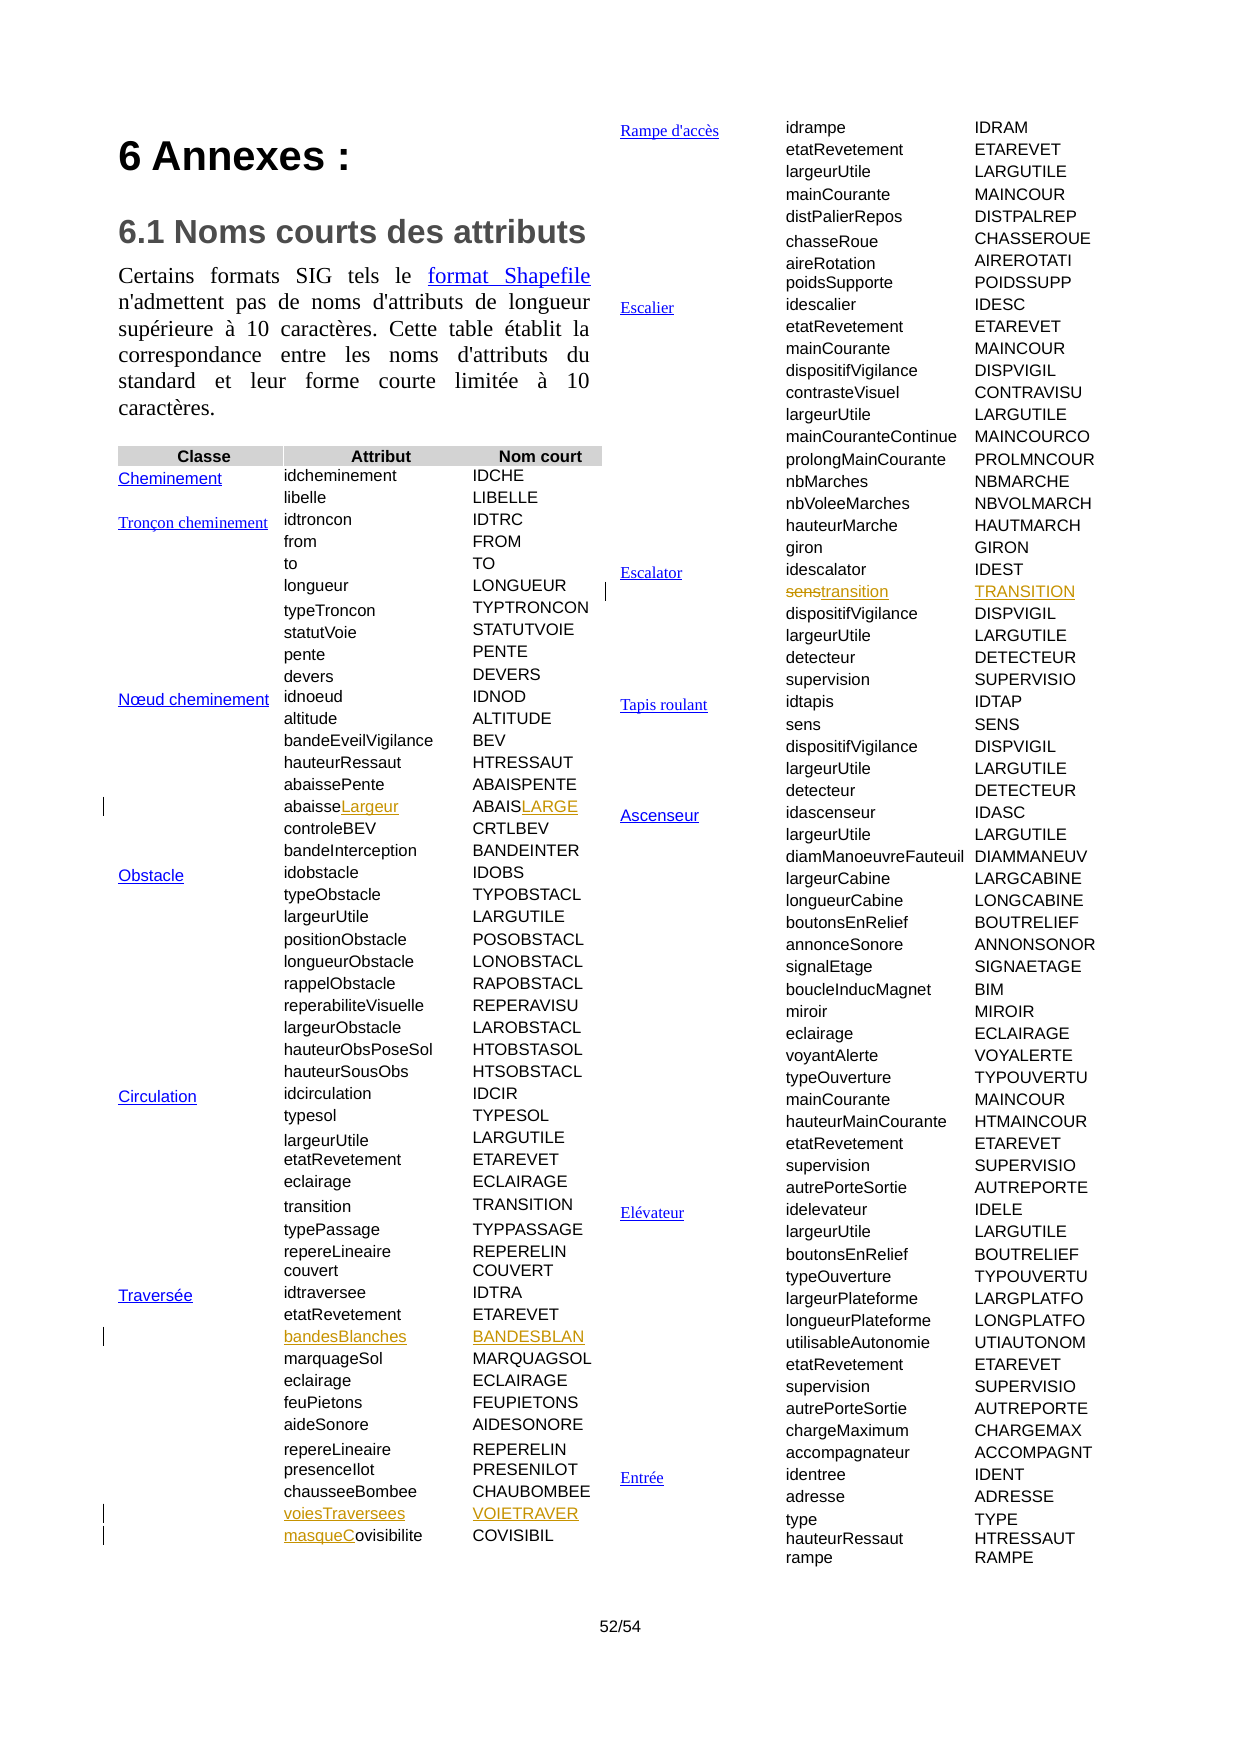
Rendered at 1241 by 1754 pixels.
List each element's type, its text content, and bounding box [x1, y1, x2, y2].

table_cell VOIETRAVER [472, 1504, 602, 1526]
table_cell [620, 494, 786, 516]
text Certains formats SIG tels le format Shapefile n'admettent pas de noms d'attributs de longueur supérieure à 10 caractères. Cette table établit la correspondance entre les noms d'attributs du standard et leur forme courte limitée à 10 caractères. [118, 262, 591, 420]
table_cell [118, 488, 283, 510]
table_cell [620, 957, 786, 979]
table_cell [118, 1150, 283, 1172]
table_cell [620, 1156, 786, 1178]
table_cell TYPTRONCON [472, 598, 602, 620]
table_cell DISPVIGIL [974, 736, 1104, 758]
table_cell SENS [974, 714, 1104, 736]
table_cell miroir [786, 1001, 974, 1023]
table_cell [620, 1289, 786, 1311]
table_cell VOYALERTE [974, 1046, 1104, 1068]
table_cell CHAUBOMBEE [472, 1481, 602, 1503]
table_cell [620, 979, 786, 1001]
table_cell mainCouranteContinue [786, 427, 974, 449]
table_cell controleBEV [284, 819, 472, 841]
table_cell typeObstacle [284, 885, 472, 907]
table_cell sens [786, 714, 974, 736]
table_cell [620, 714, 786, 736]
table_cell AIREROTATI [974, 251, 1104, 273]
table_cell [118, 1526, 283, 1548]
table_cell COUVERT [472, 1261, 602, 1283]
table_cell [620, 449, 786, 471]
table_cell [118, 731, 283, 753]
table_cell voyantAlerte [786, 1046, 974, 1068]
table_cell etatRevetement [284, 1305, 472, 1327]
table_cell transition [284, 1194, 472, 1216]
table_cell [620, 383, 786, 405]
table_cell diamManoeuvreFauteuil [786, 847, 974, 869]
table_cell TYPOUVERTU [974, 1068, 1104, 1090]
table_cell adresse [786, 1487, 974, 1509]
table_cell HTRESSAUT [974, 1529, 1104, 1548]
table_cell aireRotation [786, 251, 974, 273]
table_cell [118, 554, 283, 576]
table_cell HTMAINCOUR [974, 1112, 1104, 1134]
table_cell [620, 206, 786, 228]
table_header Attribut [284, 446, 472, 466]
table_cell RAPOBSTACL [472, 974, 602, 996]
table_cell BANDEINTER [472, 841, 602, 863]
table_cell [118, 753, 283, 775]
table_cell [118, 1437, 283, 1459]
table_cell [118, 907, 283, 929]
table_cell [620, 1487, 786, 1509]
table_cell LARGUTILE [974, 825, 1104, 847]
table_cell IDELE [974, 1200, 1104, 1222]
table_cell ALTITUDE [472, 709, 602, 731]
table_cell hauteurRessaut [786, 1529, 974, 1548]
table_cell HTOBSTASOL [472, 1040, 602, 1062]
table_cell LARGUTILE [472, 1128, 602, 1150]
table_cell [620, 1222, 786, 1244]
table_cell Rampe d'accès [620, 118, 786, 140]
table_cell DIAMMANEUV [974, 847, 1104, 869]
table_cell [620, 273, 786, 295]
table_cell idtapis [786, 692, 974, 714]
table_cell nbVoleeMarches [786, 494, 974, 516]
table_cell [118, 1239, 283, 1261]
table_cell idrampe [786, 118, 974, 140]
table_cell idcirculation [284, 1084, 472, 1106]
table_cell AUTREPORTE [974, 1399, 1104, 1421]
table_cell LONGUEUR [472, 576, 602, 598]
table_cell idascenseur [786, 803, 974, 825]
table_cell LARGCABINE [974, 869, 1104, 891]
table_cell IDEST [974, 560, 1104, 582]
table_cell BIM [974, 979, 1104, 1001]
table_cell MAINCOUR [974, 339, 1104, 361]
table_cell Traversée [118, 1283, 283, 1305]
table_cell DETECTEUR [974, 648, 1104, 670]
table_cell [620, 1090, 786, 1112]
table_cell IDTRA [472, 1283, 602, 1305]
table_cell [620, 604, 786, 626]
table_cell IDCHE [472, 466, 602, 488]
table_cell LARGUTILE [974, 1222, 1104, 1244]
table_cell rappelObstacle [284, 974, 472, 996]
table_cell [620, 1001, 786, 1023]
table_cell LARGUTILE [974, 405, 1104, 427]
table_cell presenceIlot [284, 1459, 472, 1481]
table_cell idcheminement [284, 466, 472, 488]
table_cell [118, 1393, 283, 1415]
table_cell TYPESOL [472, 1106, 602, 1128]
table_cell type [786, 1509, 974, 1528]
table_cell etatRevetement [786, 317, 974, 339]
table_cell LARGUTILE [974, 626, 1104, 648]
table_cell dispositifVigilance [786, 361, 974, 383]
table_cell abaissePente [284, 775, 472, 797]
table_cell largeurUtile [786, 162, 974, 184]
table_cell largeurUtile [786, 825, 974, 847]
table_cell [118, 885, 283, 907]
table_cell [472, 1548, 602, 1570]
table_header Nom court [472, 446, 602, 466]
table_cell Tronçon cheminement [118, 510, 283, 532]
table_cell hauteurMarche [786, 516, 974, 538]
table_cell Escalator [620, 560, 786, 582]
table_cell poidsSupporte [786, 273, 974, 295]
table_cell TYPOBSTACL [472, 885, 602, 907]
table_cell [620, 1443, 786, 1465]
table_cell contrasteVisuel [786, 383, 974, 405]
table_cell [620, 670, 786, 692]
table_cell ETAREVET [974, 140, 1104, 162]
table_cell repereLineaire [284, 1239, 472, 1261]
table_cell etatRevetement [786, 1355, 974, 1377]
table_cell AUTREPORTE [974, 1178, 1104, 1200]
table_cell idescalator [786, 560, 974, 582]
table_cell [620, 516, 786, 538]
table_cell PROLMNCOUR [974, 449, 1104, 471]
table_cell ABAISPENTE [472, 775, 602, 797]
table_cell AIDESONORE [472, 1415, 602, 1437]
table_cell DEVERS [472, 664, 602, 686]
table_cell [620, 427, 786, 449]
table_cell [118, 996, 283, 1018]
table_cell [118, 1371, 283, 1393]
table_cell identree [786, 1465, 974, 1487]
table_cell largeurUtile [786, 1222, 974, 1244]
table_cell Circulation [118, 1084, 283, 1106]
table_cell [118, 819, 283, 841]
table_cell eclairage [786, 1024, 974, 1046]
table_cell TYPE [974, 1509, 1104, 1528]
table_cell detecteur [786, 648, 974, 670]
table_cell typeOuverture [786, 1068, 974, 1090]
table_cell [118, 1305, 283, 1327]
table_cell [620, 1355, 786, 1377]
table_cell [118, 1172, 283, 1194]
table_cell [118, 1459, 283, 1481]
table_cell boutonsEnRelief [786, 913, 974, 935]
table_cell [118, 1481, 283, 1503]
table_cell idescalier [786, 295, 974, 317]
table_cell REPERELIN [472, 1437, 602, 1459]
table_cell idtraversee [284, 1283, 472, 1305]
table_cell ECLAIRAGE [472, 1371, 602, 1393]
table_cell IDOBS [472, 863, 602, 885]
table_cell BEV [472, 731, 602, 753]
table_cell UTIAUTONOM [974, 1333, 1104, 1355]
table_cell autrePorteSortie [786, 1178, 974, 1200]
table_cell [620, 162, 786, 184]
table_cell [118, 1415, 283, 1437]
table_cell Cheminement [118, 466, 283, 488]
table_cell FROM [472, 532, 602, 554]
table_cell BOUTRELIEF [974, 1244, 1104, 1266]
table_cell nbMarches [786, 471, 974, 493]
table_cell repereLineaire [284, 1437, 472, 1459]
table_cell IDRAM [974, 118, 1104, 140]
table_cell altitude [284, 709, 472, 731]
table_cell rampe [786, 1548, 974, 1567]
table_cell bandeInterception [284, 841, 472, 863]
table_cell [620, 538, 786, 560]
table_cell ETAREVET [974, 1355, 1104, 1377]
subtitle 6.1 Noms courts des attributs [118, 212, 620, 250]
table_cell [118, 974, 283, 996]
table_cell [118, 1040, 283, 1062]
table_cell REPERELIN [472, 1239, 602, 1261]
table_cell [620, 1399, 786, 1421]
table_cell abaisseLargeur [284, 797, 472, 819]
table_cell [620, 1112, 786, 1134]
table_cell RAMPE [974, 1548, 1104, 1567]
table_cell hauteurRessaut [284, 753, 472, 775]
table_cell IDTAP [974, 692, 1104, 714]
table_cell TYPOUVERTU [974, 1266, 1104, 1288]
table_cell [620, 781, 786, 803]
table_cell [620, 847, 786, 869]
table_cell ETAREVET [974, 1134, 1104, 1156]
table_cell [118, 1062, 283, 1084]
table_cell TO [472, 554, 602, 576]
table_cell [620, 869, 786, 891]
table_cell largeurObstacle [284, 1018, 472, 1040]
table_cell typeTroncon [284, 598, 472, 620]
table_cell [620, 140, 786, 162]
table_cell longueurObstacle [284, 951, 472, 973]
table_cell PRESENILOT [472, 1459, 602, 1481]
table_cell longueurCabine [786, 891, 974, 913]
table_cell dispositifVigilance [786, 604, 974, 626]
table_cell Elévateur [620, 1200, 786, 1222]
table_cell longueur [284, 576, 472, 598]
table_cell [620, 1266, 786, 1288]
table_cell idtroncon [284, 510, 472, 532]
table_cell BOUTRELIEF [974, 913, 1104, 935]
table_cell bandesBlanches [284, 1327, 472, 1349]
table_cell Ascenseur [620, 803, 786, 825]
table_cell ANNONSONOR [974, 935, 1104, 957]
table_cell LONGPLATFO [974, 1311, 1104, 1333]
table_cell hauteurMainCourante [786, 1112, 974, 1134]
table_cell CONTRAVISU [974, 383, 1104, 405]
table_cell mainCourante [786, 1090, 974, 1112]
table_cell DISTPALREP [974, 206, 1104, 228]
table_cell [620, 825, 786, 847]
table_cell ADRESSE [974, 1487, 1104, 1509]
table_cell boutonsEnRelief [786, 1244, 974, 1266]
table_cell CHARGEMAX [974, 1421, 1104, 1443]
table_cell STATUTVOIE [472, 620, 602, 642]
table_cell dispositifVigilance [786, 736, 974, 758]
table_cell idelevateur [786, 1200, 974, 1222]
table_cell largeurPlateforme [786, 1289, 974, 1311]
table_cell LONOBSTACL [472, 951, 602, 973]
table_cell [118, 1327, 283, 1349]
table_cell chasseRoue [786, 229, 974, 251]
table_cell [620, 1134, 786, 1156]
table_cell MIROIR [974, 1001, 1104, 1023]
table_cell TYPPASSAGE [472, 1216, 602, 1238]
table_cell marquageSol [284, 1349, 472, 1371]
table_cell chausseeBombee [284, 1481, 472, 1503]
table_cell [118, 598, 283, 620]
table_cell Obstacle [118, 863, 283, 885]
table_cell accompagnateur [786, 1443, 974, 1465]
table_cell [118, 642, 283, 664]
table_cell [620, 648, 786, 670]
table_cell libelle [284, 488, 472, 510]
table_cell LARGPLATFO [974, 1289, 1104, 1311]
table_cell IDASC [974, 803, 1104, 825]
table_cell [620, 1311, 786, 1333]
table_cell [118, 664, 283, 686]
table_cell [118, 620, 283, 642]
table_cell IDESC [974, 295, 1104, 317]
table_cell FEUPIETONS [472, 1393, 602, 1415]
table_cell BANDESBLAN [472, 1327, 602, 1349]
table_cell [620, 229, 786, 251]
table_cell signalEtage [786, 957, 974, 979]
table_cell SUPERVISIO [974, 1156, 1104, 1178]
table_cell LAROBSTACL [472, 1018, 602, 1040]
table_cell DISPVIGIL [974, 361, 1104, 383]
table_cell [118, 1106, 283, 1128]
table_cell largeurUtile [786, 626, 974, 648]
table_cell [118, 1018, 283, 1040]
table_cell MAINCOUR [974, 1090, 1104, 1112]
table_cell [620, 913, 786, 935]
table_cell to [284, 554, 472, 576]
table_cell [118, 1216, 283, 1238]
table_cell [620, 736, 786, 758]
table_cell DETECTEUR [974, 781, 1104, 803]
table_cell utilisableAutonomie [786, 1333, 974, 1355]
table_cell boucleInducMagnet [786, 979, 974, 1001]
table_cell detecteur [786, 781, 974, 803]
table_cell autrePorteSortie [786, 1399, 974, 1421]
table_cell [620, 1529, 786, 1548]
table_cell pente [284, 642, 472, 664]
table_cell LIBELLE [472, 488, 602, 510]
table_cell [118, 709, 283, 731]
table_cell LONGCABINE [974, 891, 1104, 913]
table_cell distPalierRepos [786, 206, 974, 228]
table_cell supervision [786, 1156, 974, 1178]
table_cell DISPVIGIL [974, 604, 1104, 626]
table_cell [118, 1194, 283, 1216]
table_cell [118, 951, 283, 973]
table_cell longueurPlateforme [786, 1311, 974, 1333]
table_header Classe [118, 446, 283, 466]
table_cell MAINCOURCO [974, 427, 1104, 449]
table_cell ECLAIRAGE [472, 1172, 602, 1194]
table_cell ETAREVET [472, 1305, 602, 1327]
table_cell LARGUTILE [974, 162, 1104, 184]
table_cell typeOuverture [786, 1266, 974, 1288]
table_cell idobstacle [284, 863, 472, 885]
table_cell ABAISLARGE [472, 797, 602, 819]
table_cell idnoeud [284, 686, 472, 708]
table_cell IDNOD [472, 686, 602, 708]
table_cell largeurCabine [786, 869, 974, 891]
table_cell SUPERVISIO [974, 1377, 1104, 1399]
table_cell SIGNAETAGE [974, 957, 1104, 979]
table_cell couvert [284, 1261, 472, 1283]
table_cell [118, 532, 283, 554]
table_cell [118, 1261, 283, 1283]
table_cell masqueCovisibilite [284, 1526, 472, 1548]
table_cell [620, 626, 786, 648]
table_cell [620, 1509, 786, 1528]
table_cell [620, 582, 786, 604]
table_cell MAINCOUR [974, 184, 1104, 206]
table_cell [620, 1377, 786, 1399]
table_cell [620, 471, 786, 493]
table_cell [118, 576, 283, 598]
table_cell CHASSEROUE [974, 229, 1104, 251]
table_cell ETAREVET [472, 1150, 602, 1172]
table_cell Tapis roulant [620, 692, 786, 714]
table_cell REPERAVISU [472, 996, 602, 1018]
table_cell POSOBSTACL [472, 929, 602, 951]
table_cell ACCOMPAGNT [974, 1443, 1104, 1465]
table_cell HAUTMARCH [974, 516, 1104, 538]
table_cell MARQUAGSOL [472, 1349, 602, 1371]
table_cell Nœud cheminement [118, 686, 283, 708]
table_cell etatRevetement [786, 140, 974, 162]
table_cell TRANSITION [472, 1194, 602, 1216]
table_cell COVISIBIL [472, 1526, 602, 1548]
table_cell LARGUTILE [974, 759, 1104, 781]
table_cell [620, 1548, 786, 1567]
table_cell [118, 1504, 283, 1526]
table_cell typePassage [284, 1216, 472, 1238]
table_cell positionObstacle [284, 929, 472, 951]
table_cell voiesTraversees [284, 1504, 472, 1526]
table_cell [118, 1349, 283, 1371]
table_cell HTSOBSTACL [472, 1062, 602, 1084]
table_cell IDCIR [472, 1084, 602, 1106]
table_cell eclairage [284, 1371, 472, 1393]
table_cell eclairage [284, 1172, 472, 1194]
subtitle 6 Annexes : [118, 131, 620, 179]
table_cell annonceSonore [786, 935, 974, 957]
table_cell supervision [786, 1377, 974, 1399]
table_cell SUPERVISIO [974, 670, 1104, 692]
table_cell largeurUtile [786, 405, 974, 427]
table_cell [620, 1333, 786, 1355]
table_cell Escalier [620, 295, 786, 317]
table_cell [620, 405, 786, 427]
table_cell [620, 361, 786, 383]
table_cell reperabiliteVisuelle [284, 996, 472, 1018]
table_cell giron [786, 538, 974, 560]
table_cell POIDSSUPP [974, 273, 1104, 295]
table_cell NBMARCHE [974, 471, 1104, 493]
table_cell GIRON [974, 538, 1104, 560]
table_cell [620, 935, 786, 957]
table_cell feuPietons [284, 1393, 472, 1415]
table_cell [620, 759, 786, 781]
table_cell LARGUTILE [472, 907, 602, 929]
table_cell [620, 891, 786, 913]
table_cell chargeMaximum [786, 1421, 974, 1443]
table_cell [118, 841, 283, 863]
table_cell IDENT [974, 1465, 1104, 1487]
table_cell from [284, 532, 472, 554]
table_cell supervision [786, 670, 974, 692]
table_cell largeurUtile [786, 759, 974, 781]
table_cell bandeEveilVigilance [284, 731, 472, 753]
table_cell TRANSITION [974, 582, 1104, 604]
table_cell HTRESSAUT [472, 753, 602, 775]
table_cell hauteurObsPoseSol [284, 1040, 472, 1062]
table_cell [620, 1024, 786, 1046]
table_cell transition [786, 582, 974, 604]
table_cell prolongMainCourante [786, 449, 974, 471]
table_cell hauteurSousObs [284, 1062, 472, 1084]
table_cell [620, 339, 786, 361]
table_cell NBVOLMARCH [974, 494, 1104, 516]
table_cell [118, 1128, 283, 1150]
table_cell [620, 1178, 786, 1200]
table_cell CRTLBEV [472, 819, 602, 841]
table_cell statutVoie [284, 620, 472, 642]
table_cell largeurUtile [284, 907, 472, 929]
table_cell typesol [284, 1106, 472, 1128]
table_cell PENTE [472, 642, 602, 664]
table_cell largeurUtile [284, 1128, 472, 1150]
table_cell [620, 251, 786, 273]
table_cell mainCourante [786, 339, 974, 361]
table_cell [620, 1421, 786, 1443]
table_cell [118, 775, 283, 797]
table_cell [620, 1068, 786, 1090]
table_cell aideSonore [284, 1415, 472, 1437]
table_cell [620, 184, 786, 206]
table_cell [284, 1548, 472, 1570]
table_cell [620, 1046, 786, 1068]
table_cell ETAREVET [974, 317, 1104, 339]
table_cell [118, 929, 283, 951]
table_cell Entrée [620, 1465, 786, 1487]
table_cell etatRevetement [284, 1150, 472, 1172]
table_cell mainCourante [786, 184, 974, 206]
table_cell [620, 317, 786, 339]
table_cell devers [284, 664, 472, 686]
table_cell etatRevetement [786, 1134, 974, 1156]
table_cell [118, 1548, 283, 1570]
table_cell ECLAIRAGE [974, 1024, 1104, 1046]
table_cell IDTRC [472, 510, 602, 532]
table_cell [620, 1244, 786, 1266]
table_cell [118, 797, 283, 819]
